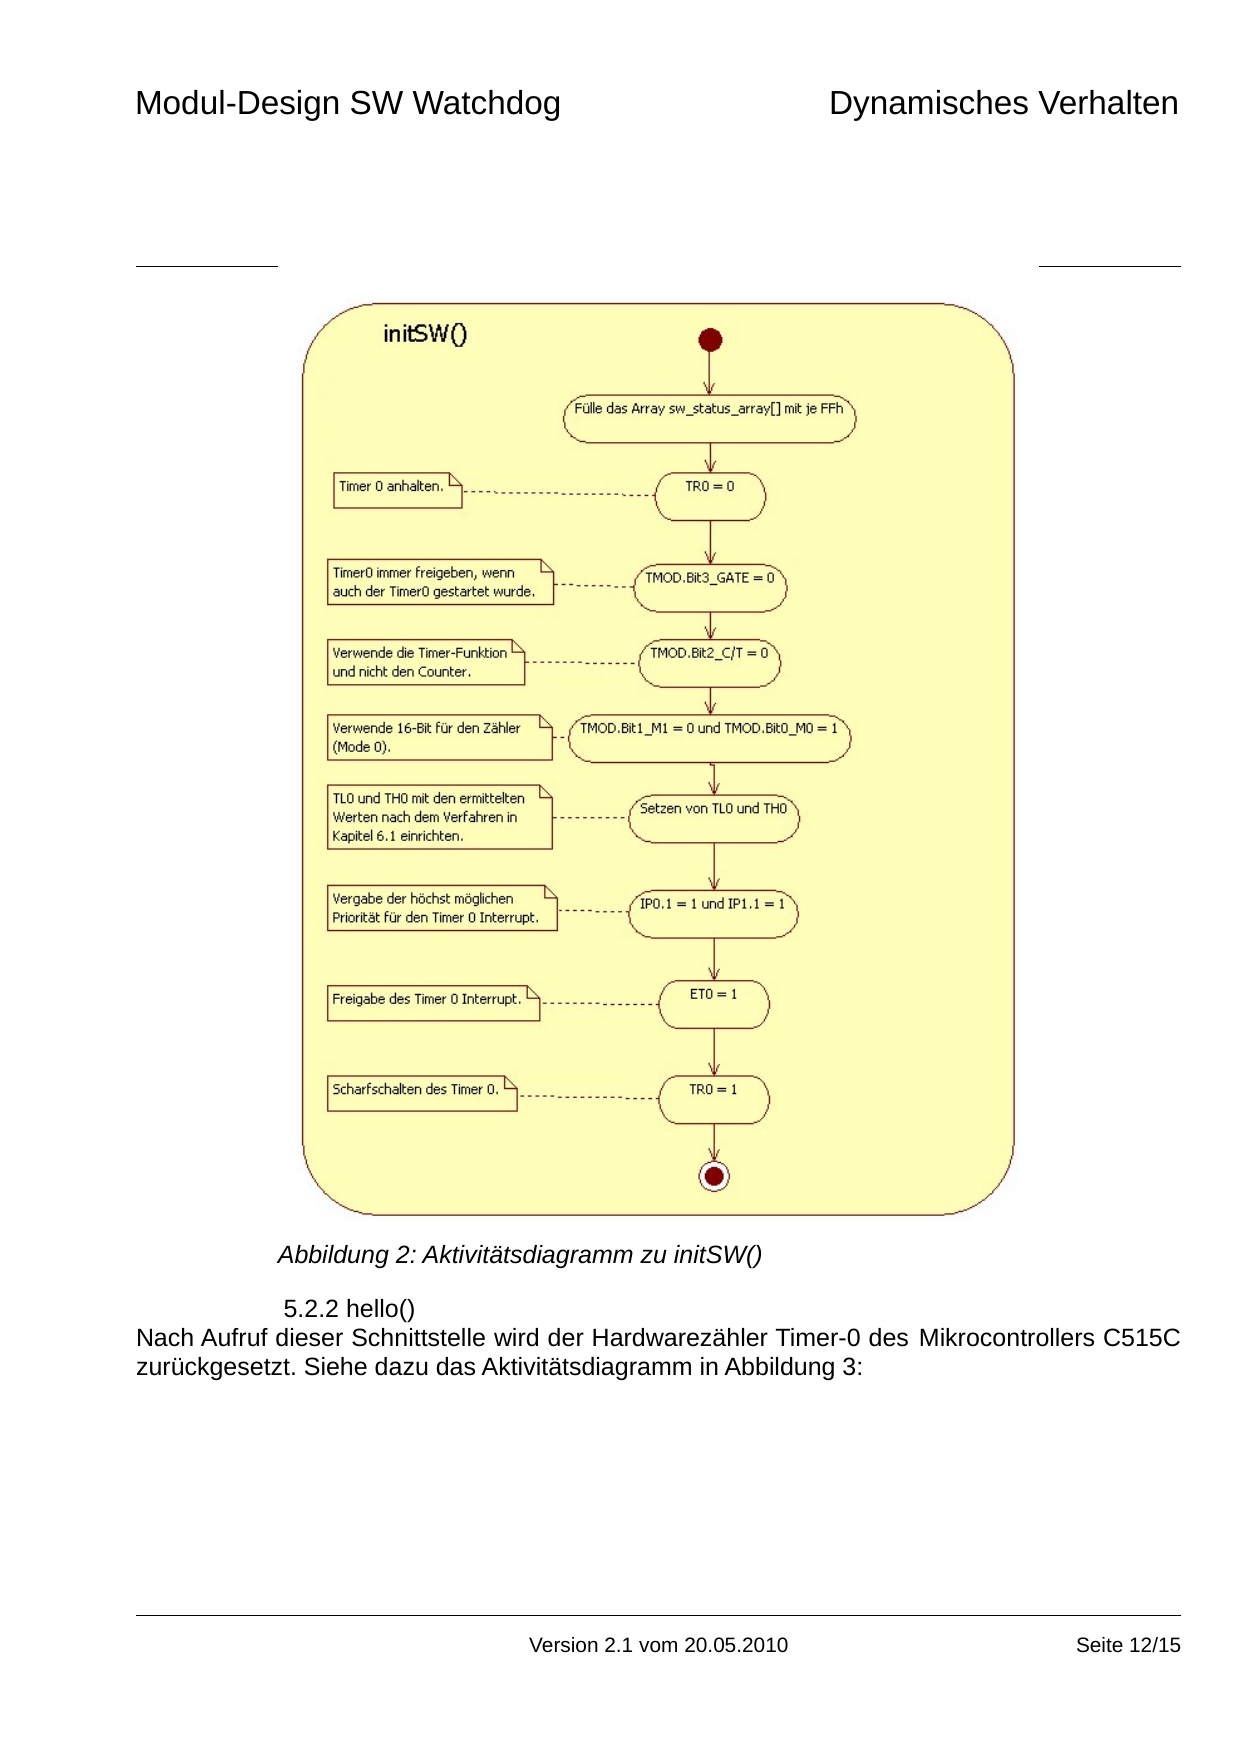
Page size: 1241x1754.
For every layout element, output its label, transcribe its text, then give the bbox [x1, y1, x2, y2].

subtitle hello() [283, 1294, 1181, 1323]
text Abbildung 2: Aktivitätsdiagramm zu initSW() [278, 1241, 1039, 1269]
text Nach Aufruf dieser Schnittstelle wird der Hardwarezähler Timer-0 des Mikrocontrollers C515C zurückgesetzt. Siehe dazu das Aktivitätsdiagramm in Abbildung 3: [136, 1323, 1181, 1380]
